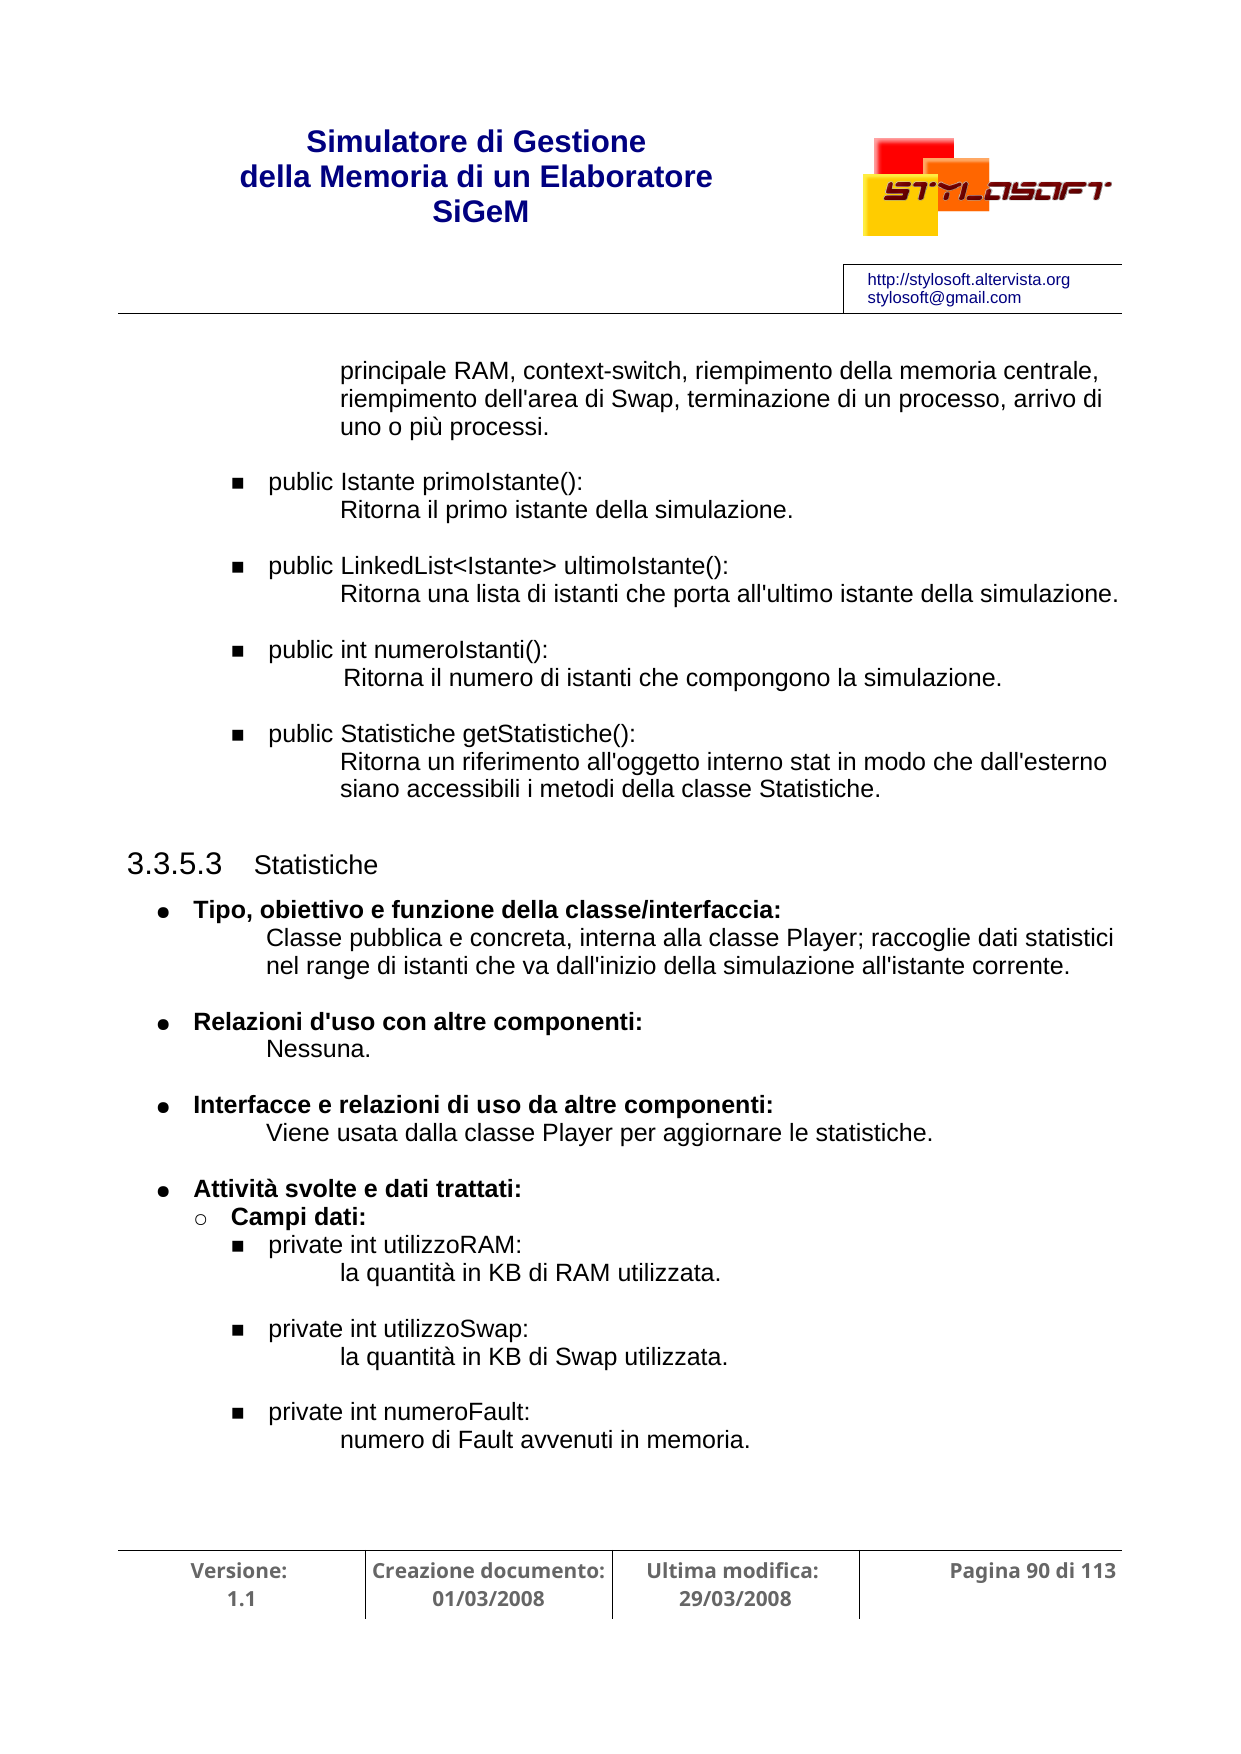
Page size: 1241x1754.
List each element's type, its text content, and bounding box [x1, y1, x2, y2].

list Relazioni d'uso con altre componenti: [156, 1007, 1122, 1035]
list Ritorna il numero di istanti che compongono la simulazione. [306, 664, 1122, 692]
list Nessuna. [156, 1035, 1122, 1063]
text la quantità in KB di Swap utilizzata. [118, 1342, 1122, 1370]
text Ritorna un riferimento all'oggetto interno stat in modo che dall'esterno siano accessibili i metodi della classe Statistiche. [118, 747, 1122, 803]
text la quantità in KB di RAM utilizzata. [118, 1258, 1122, 1286]
text numero di Fault avvenuti in memoria. [118, 1426, 1122, 1454]
list Tipo, obiettivo e funzione della classe/interfaccia: [156, 896, 1122, 923]
text Ritorna il primo istante della simulazione. [118, 496, 1122, 524]
list Campi dati: [193, 1203, 1122, 1231]
list public Istante primoIstante(): [231, 468, 1122, 496]
text Ritorna una lista di istanti che porta all'ultimo istante della simulazione. [118, 580, 1122, 608]
list Attività svolte e dati trattati: [156, 1175, 1122, 1203]
text principale RAM, context-switch, riempimento della memoria centrale, riempimento dell'area di Swap, terminazione di un processo, arrivo di uno o più processi. [118, 357, 1122, 440]
list private int numeroFault: [231, 1398, 1122, 1426]
list Classe pubblica e concreta, interna alla classe Player; raccoglie dati statistici nel range di istanti che va dall'inizio della simulazione all'istante corrente. [156, 923, 1122, 979]
list public LinkedList<Istante> ultimoIstante(): [231, 552, 1122, 580]
picture [848, 123, 1117, 247]
list private int utilizzoRAM: [231, 1231, 1122, 1258]
list public Statistiche getStatistiche(): [231, 719, 1122, 747]
list private int utilizzoSwap: [231, 1314, 1122, 1342]
subtitle Statistiche [118, 846, 1122, 881]
list Interfacce e relazioni di uso da altre componenti: [156, 1091, 1122, 1119]
list Viene usata dalla classe Player per aggiornare le statistiche. [156, 1119, 1122, 1147]
list public int numeroIstanti(): [231, 636, 1122, 664]
